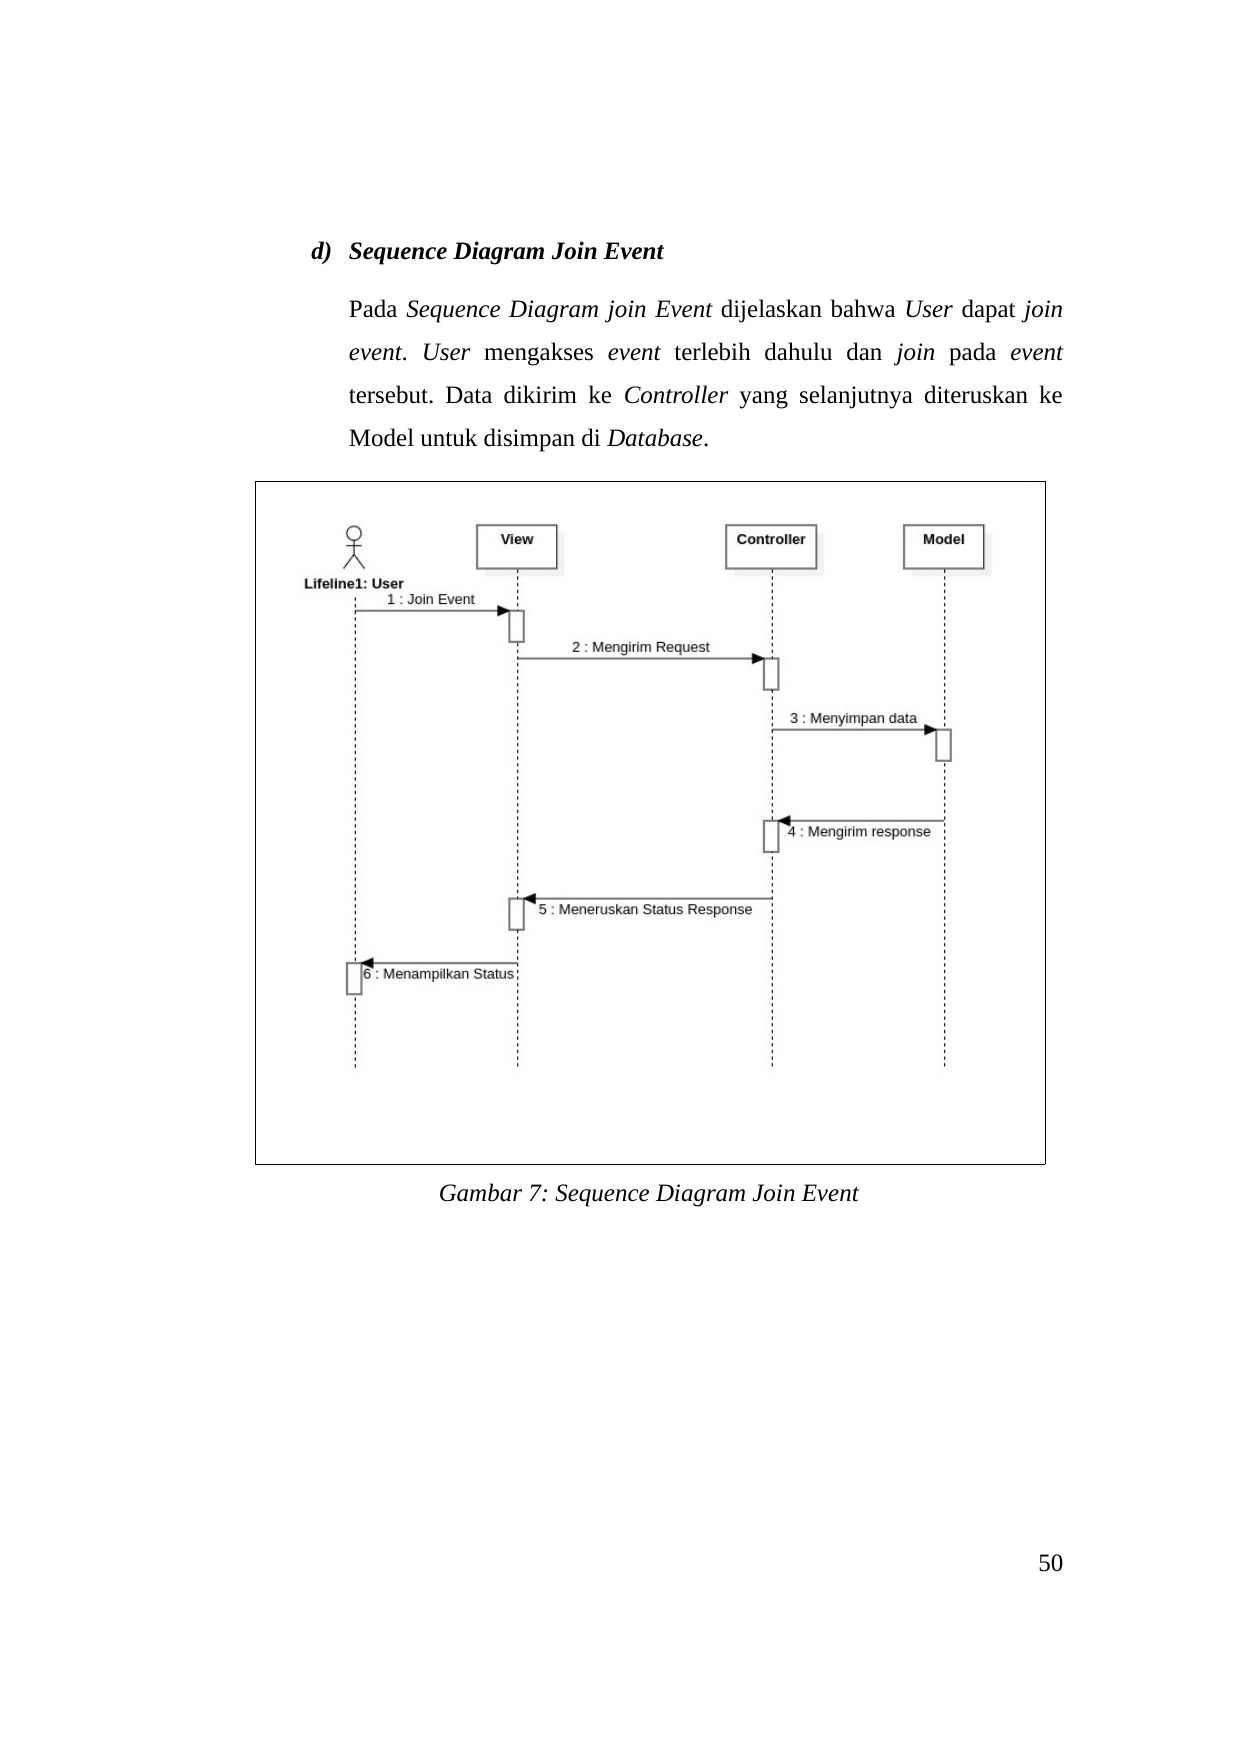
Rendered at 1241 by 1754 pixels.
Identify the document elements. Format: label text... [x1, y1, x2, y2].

list Pada Sequence Diagram join Event dijelaskan bahwa User dapat join event. User mengakses event terlebih dahulu dan join pada event tersebut. Data dikirim ke Controller yang selanjutnya diteruskan ke Model untuk disimpan di Database. [311, 294, 1063, 452]
list Sequence Diagram Join Event [311, 236, 1063, 265]
picture [257, 484, 1042, 1161]
list Gambar 7: Sequence Diagram Join Event [254, 1161, 1045, 1207]
